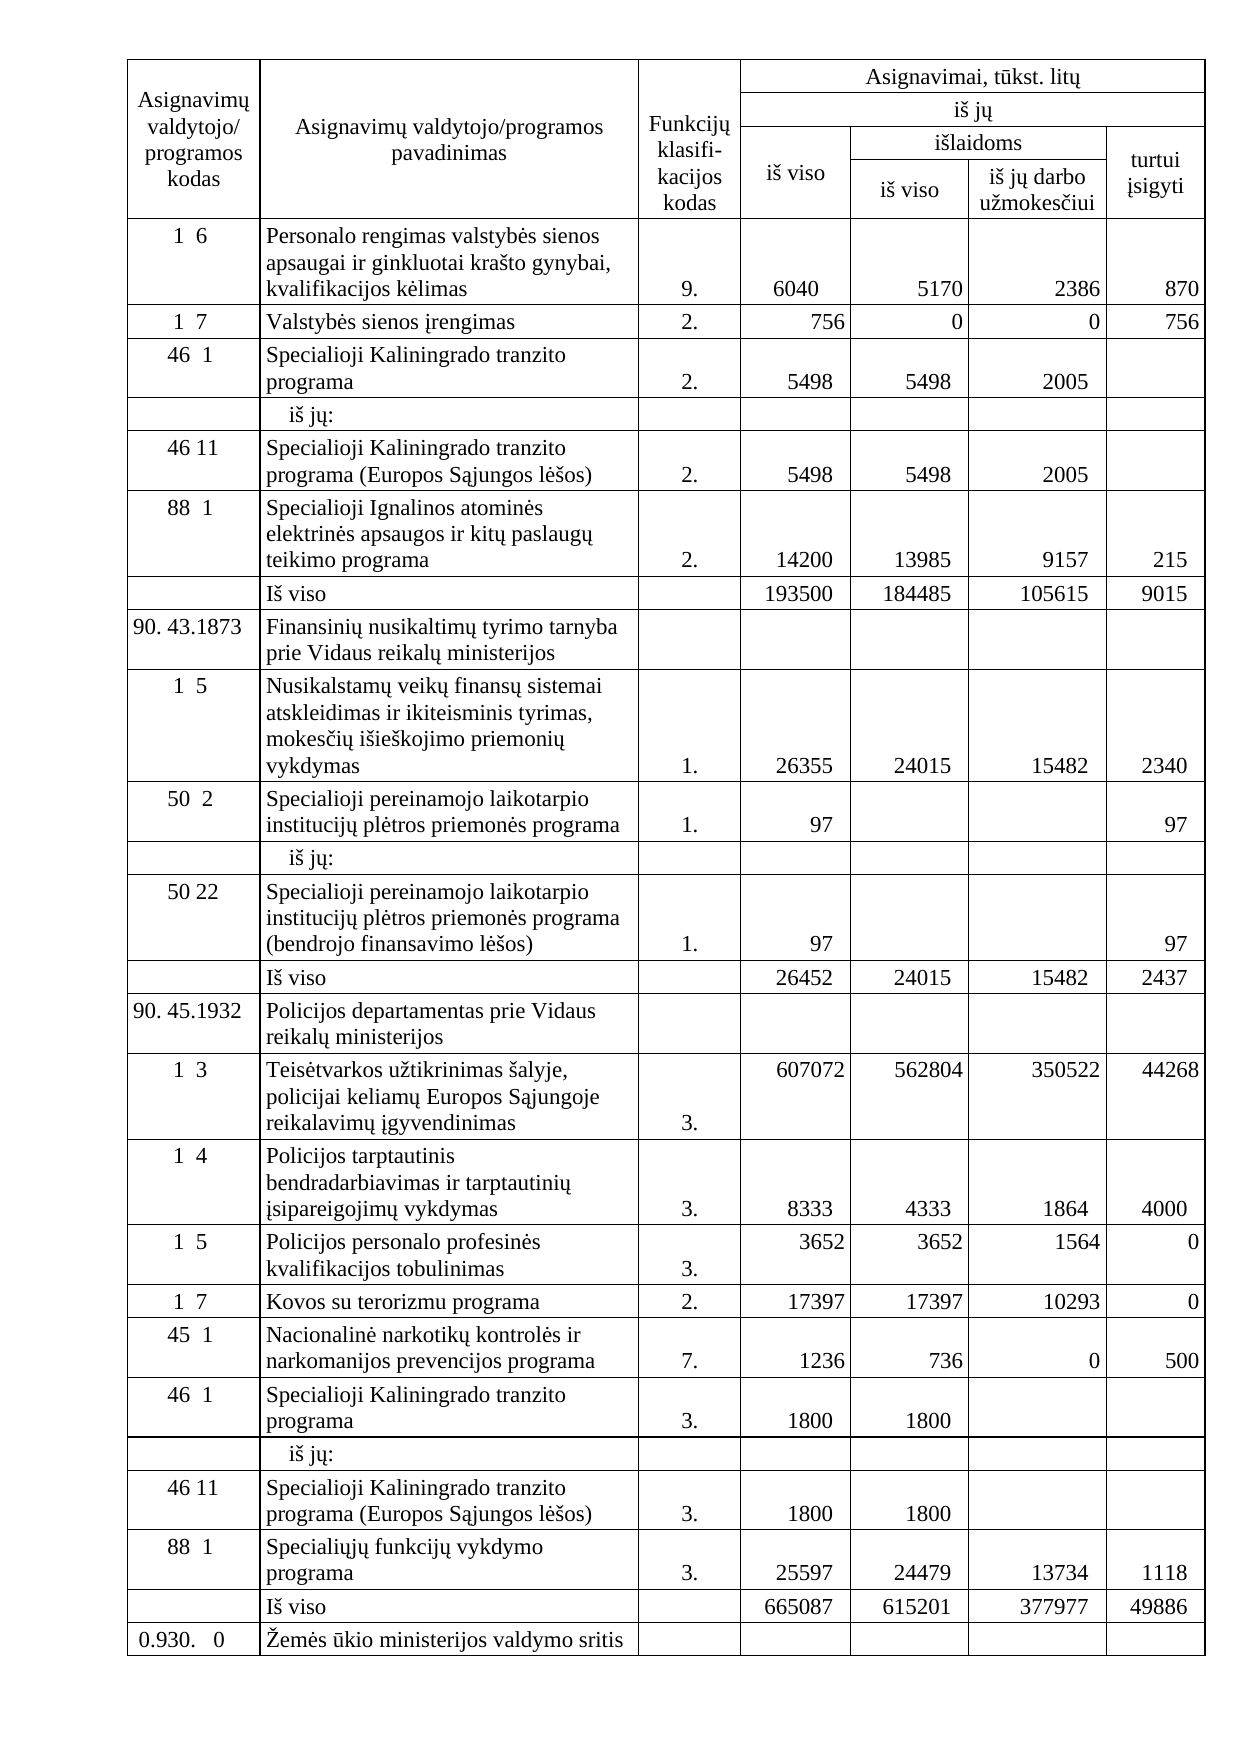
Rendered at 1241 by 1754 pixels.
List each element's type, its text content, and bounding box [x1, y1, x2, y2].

table_cell Žemės ūkio ministerijos valdymo sritis [261, 1623, 638, 1655]
table_cell 1800 [851, 1378, 968, 1436]
table_cell [969, 875, 1106, 960]
table_cell [741, 1623, 850, 1655]
table_cell 15482 [969, 961, 1106, 993]
table_cell 90. 43.1873 [128, 610, 259, 669]
table_cell 1 5 [128, 670, 259, 781]
table_cell [1107, 339, 1204, 397]
table_cell [741, 842, 850, 874]
table_cell 17397 [851, 1285, 968, 1317]
table_cell [741, 398, 850, 430]
table_cell [128, 961, 259, 993]
table_cell 26452 [741, 961, 850, 993]
table_cell 90. 45.1932 [128, 994, 259, 1052]
table_cell [639, 842, 740, 874]
table_cell [639, 1590, 740, 1622]
table_cell 46 1 [128, 339, 259, 397]
table_cell Policijos personalo profesinės kvalifikacijos tobulinimas [261, 1225, 638, 1284]
table_cell 615201 [851, 1590, 968, 1622]
table_cell 49886 [1107, 1590, 1204, 1622]
table_cell 1. [639, 875, 740, 960]
table_cell Teisėtvarkos užtikrinimas šalyje, policijai keliamų Europos Sąjungoje reikalavimų įgyvendinimas [261, 1054, 638, 1138]
table_cell 870 [1107, 219, 1204, 304]
table_cell 3652 [851, 1225, 968, 1284]
table_cell 5170 [851, 219, 968, 304]
table_cell 9157 [969, 491, 1106, 576]
table_cell 377977 [969, 1590, 1106, 1622]
table_cell Personalo rengimas valstybės sienos apsaugai ir ginkluotai krašto gynybai, kvalifikacijos kėlimas [261, 219, 638, 304]
table_cell Policijos departamentas prie Vidaus reikalų ministerijos [261, 994, 638, 1052]
table_cell 0 [1107, 1285, 1204, 1317]
table_cell Specialioji Kaliningrado tranzito programa (Europos Sąjungos lėšos) [261, 431, 638, 490]
table_cell 184485 [851, 577, 968, 609]
table_cell 24015 [851, 961, 968, 993]
table_cell 1. [639, 782, 740, 841]
table_cell turtui įsigyti [1107, 127, 1204, 218]
table_cell [969, 610, 1106, 669]
table_cell [639, 961, 740, 993]
table_cell 5498 [851, 339, 968, 397]
table_cell 97 [1107, 875, 1204, 960]
table_cell 1 7 [128, 305, 259, 337]
table_cell 8333 [741, 1140, 850, 1224]
table_cell [851, 782, 968, 841]
table_cell Iš viso [261, 1590, 638, 1622]
table_cell 13734 [969, 1530, 1106, 1589]
table_cell Policijos tarptautinis bendradarbiavimas ir tarptautinių įsipareigojimų vykdymas [261, 1140, 638, 1224]
table_cell [639, 994, 740, 1052]
table_cell 7. [639, 1318, 740, 1377]
table_cell 105615 [969, 577, 1106, 609]
table_header Asignavimai, tūkst. litų [741, 60, 1204, 92]
table_cell 193500 [741, 577, 850, 609]
table_cell 5498 [851, 431, 968, 490]
table_cell [1107, 1471, 1204, 1529]
table_cell 1 7 [128, 1285, 259, 1317]
table_cell 0 [969, 305, 1106, 337]
table_cell 3. [639, 1530, 740, 1589]
table_cell 2386 [969, 219, 1106, 304]
table_cell iš viso [851, 160, 968, 218]
table_cell [851, 610, 968, 669]
table_cell 1800 [741, 1378, 850, 1436]
table_cell [1107, 431, 1204, 490]
table_cell Iš viso [261, 577, 638, 609]
table_cell [128, 1590, 259, 1622]
table_cell 0 [1107, 1225, 1204, 1284]
table_cell [128, 842, 259, 874]
table_cell 215 [1107, 491, 1204, 576]
table_cell Finansinių nusikaltimų tyrimo tarnyba prie Vidaus reikalų ministerijos [261, 610, 638, 669]
table_cell 88 1 [128, 491, 259, 576]
table_cell Specialioji pereinamojo laikotarpio institucijų plėtros priemonės programa [261, 782, 638, 841]
table_cell iš jų: [261, 1438, 638, 1469]
table_cell 350522 [969, 1054, 1106, 1138]
table_cell 5498 [741, 339, 850, 397]
table_header Asignavimų valdytojo/programos pavadinimas [261, 60, 638, 218]
table_cell Kovos su terorizmu programa [261, 1285, 638, 1317]
table_cell 24479 [851, 1530, 968, 1589]
table_cell 26355 [741, 670, 850, 781]
table_cell 1236 [741, 1318, 850, 1377]
table_cell [851, 398, 968, 430]
table_cell 756 [741, 305, 850, 337]
table_cell 3. [639, 1471, 740, 1529]
table_cell [741, 610, 850, 669]
table_cell 15482 [969, 670, 1106, 781]
table_cell [851, 1438, 968, 1469]
table_cell 2. [639, 1285, 740, 1317]
table_cell [1107, 842, 1204, 874]
table_cell [128, 577, 259, 609]
table_cell 6040 [741, 219, 850, 304]
table_cell 665087 [741, 1590, 850, 1622]
table_cell [969, 782, 1106, 841]
table_header Funkcijų klasifi­kacijos kodas [639, 60, 740, 218]
table_cell Iš viso [261, 961, 638, 993]
table_cell [1107, 398, 1204, 430]
table_cell 0 [851, 305, 968, 337]
table_cell [851, 994, 968, 1052]
table_cell 44268 [1107, 1054, 1204, 1138]
table_cell [1107, 994, 1204, 1052]
table_cell 1 6 [128, 219, 259, 304]
table_cell 2. [639, 339, 740, 397]
table_cell [851, 1623, 968, 1655]
table_cell 50 2 [128, 782, 259, 841]
table_cell 3652 [741, 1225, 850, 1284]
table_cell 1800 [851, 1471, 968, 1529]
table_cell iš jų [741, 93, 1204, 126]
table_cell [1107, 610, 1204, 669]
table_cell iš viso [741, 127, 850, 218]
table_cell [639, 398, 740, 430]
table_cell iš jų: [261, 398, 638, 430]
table_cell 9. [639, 219, 740, 304]
table_cell [741, 1438, 850, 1469]
table_cell 562804 [851, 1054, 968, 1138]
table_cell 25597 [741, 1530, 850, 1589]
table_cell 46 11 [128, 1471, 259, 1529]
table_cell Specialioji Kaliningrado tranzito programa (Europos Sąjungos lėšos) [261, 1471, 638, 1529]
table_cell [1107, 1438, 1204, 1469]
table_cell [851, 842, 968, 874]
table_cell 500 [1107, 1318, 1204, 1377]
table_cell iš jų darbo užmokesčiui [969, 160, 1106, 218]
table_cell 1 5 [128, 1225, 259, 1284]
table_cell [741, 994, 850, 1052]
table_cell 3. [639, 1225, 740, 1284]
table_cell 14200 [741, 491, 850, 576]
table_cell [1107, 1623, 1204, 1655]
table_cell 3. [639, 1378, 740, 1436]
table_cell 50 22 [128, 875, 259, 960]
table_cell 2. [639, 431, 740, 490]
table_cell 2437 [1107, 961, 1204, 993]
table_cell [639, 610, 740, 669]
table_cell 2340 [1107, 670, 1204, 781]
table_cell [639, 1623, 740, 1655]
table_cell 0.930. 0 [128, 1623, 259, 1655]
table_cell 17397 [741, 1285, 850, 1317]
table_cell [969, 842, 1106, 874]
table_cell [128, 398, 259, 430]
table_cell Specialioji Ignalinos atominės elektrinės apsaugos ir kitų paslaugų teikimo programa [261, 491, 638, 576]
table_cell 2005 [969, 339, 1106, 397]
table_cell [639, 1438, 740, 1469]
table_cell [969, 994, 1106, 1052]
table_cell [969, 1471, 1106, 1529]
table_cell iš jų: [261, 842, 638, 874]
table_cell 24015 [851, 670, 968, 781]
table_cell 97 [1107, 782, 1204, 841]
table_cell [1107, 1378, 1204, 1436]
table_cell [128, 1438, 259, 1469]
table_cell 2. [639, 491, 740, 576]
table_cell Nusikalstamų veikų finansų sistemai atskleidimas ir ikiteisminis tyrimas, mokesčių išieškojimo priemonių vykdymas [261, 670, 638, 781]
table_cell 46 11 [128, 431, 259, 490]
table_cell Specialiųjų funkcijų vykdymo programa [261, 1530, 638, 1589]
table_cell 45 1 [128, 1318, 259, 1377]
table_cell išlaidoms [851, 127, 1106, 159]
table_cell 1 4 [128, 1140, 259, 1224]
table_cell 1. [639, 670, 740, 781]
table_cell 46 1 [128, 1378, 259, 1436]
table_cell Specialioji Kaliningrado tranzito programa [261, 1378, 638, 1436]
table_cell 0 [969, 1318, 1106, 1377]
table_cell 13985 [851, 491, 968, 576]
table_cell 1564 [969, 1225, 1106, 1284]
table_cell [969, 1378, 1106, 1436]
table_cell Valstybės sienos įrengimas [261, 305, 638, 337]
table_cell 1118 [1107, 1530, 1204, 1589]
table_cell 97 [741, 782, 850, 841]
table_cell 2005 [969, 431, 1106, 490]
table_cell [969, 1438, 1106, 1469]
table_cell 4000 [1107, 1140, 1204, 1224]
table_cell [969, 1623, 1106, 1655]
table_cell [639, 577, 740, 609]
table_cell 3. [639, 1140, 740, 1224]
table_cell Specialioji pereinamojo laikotarpio institucijų plėtros priemonės programa (bendrojo finansavimo lėšos) [261, 875, 638, 960]
table_cell 10293 [969, 1285, 1106, 1317]
table_cell [969, 398, 1106, 430]
table_cell 1800 [741, 1471, 850, 1529]
table_cell 1 3 [128, 1054, 259, 1138]
table_header Asignavimų valdytojo/ programos kodas [128, 60, 259, 218]
table_cell 97 [741, 875, 850, 960]
table_cell 756 [1107, 305, 1204, 337]
table_cell 3. [639, 1054, 740, 1138]
table_cell 1864 [969, 1140, 1106, 1224]
table_cell Nacionalinė narkotikų kontrolės ir narkomanijos prevencijos programa [261, 1318, 638, 1377]
table_cell Specialioji Kaliningrado tranzito programa [261, 339, 638, 397]
table_cell [851, 875, 968, 960]
table_cell 4333 [851, 1140, 968, 1224]
table_cell 736 [851, 1318, 968, 1377]
table_cell 88 1 [128, 1530, 259, 1589]
table_cell 9015 [1107, 577, 1204, 609]
table_cell 5498 [741, 431, 850, 490]
table_cell 2. [639, 305, 740, 337]
table_cell 607072 [741, 1054, 850, 1138]
